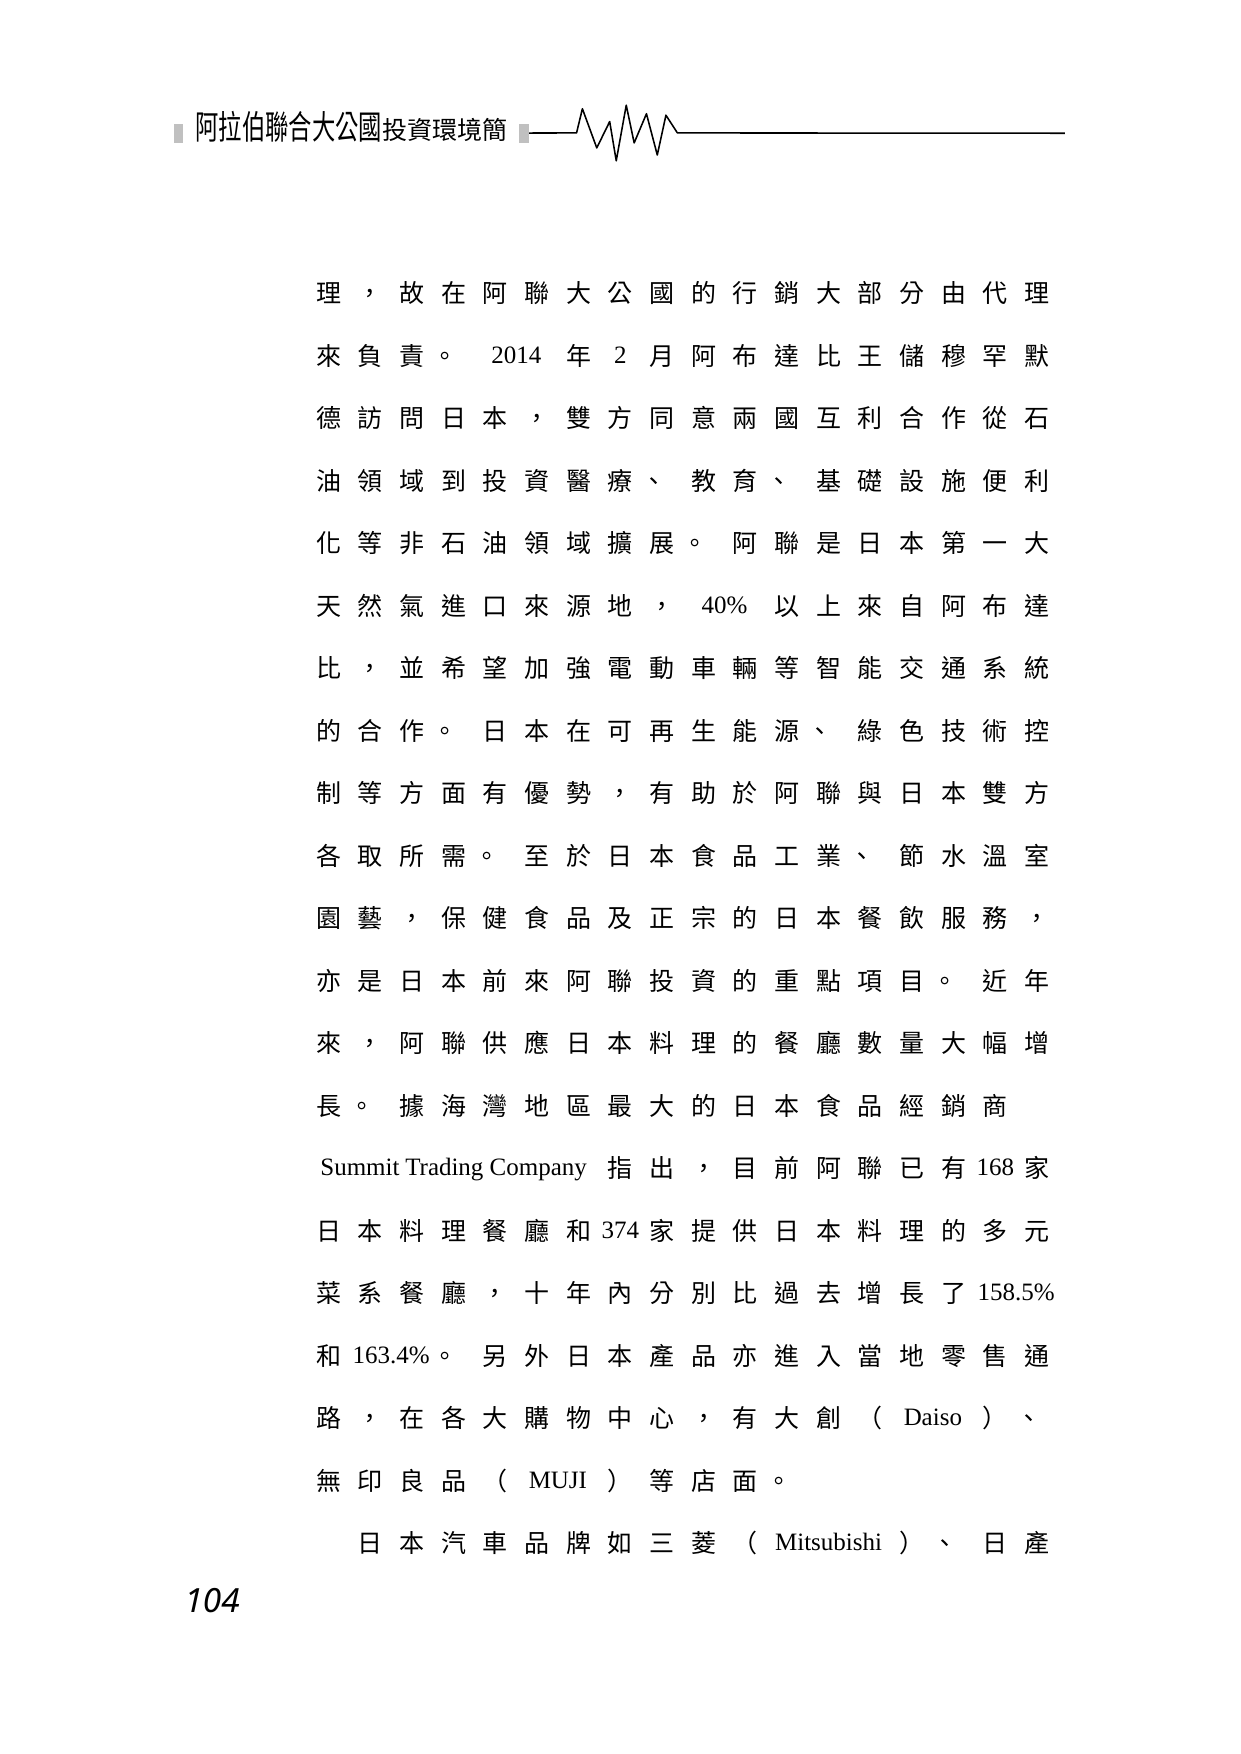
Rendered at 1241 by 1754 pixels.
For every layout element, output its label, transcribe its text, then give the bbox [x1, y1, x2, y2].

text 日本汽車品牌如三菱（Mitsubishi）、日產 [281, 1500, 1058, 1563]
text 理，故在阿聯大公國的行銷大部分由代理來負責。2014年2月阿布達比王儲穆罕默德訪問日本，雙方同意兩國互利合作從石油領域到投資醫療、教育、基礎設施便利化等非石油領域擴展。阿聯是日本第一大天然氣進口來源地，40%以上來自阿布達比，並希望加強電動車輛等智能交通系統的合作。日本在可再生能源、綠色技術控制等方面有優勢，有助於阿聯與日本雙方各取所需。至於日本食品工業、節水溫室園藝，保健食品及正宗的日本餐飲服務，亦是日本前來阿聯投資的重點項目。近年來，阿聯供應日本料理的餐廳數量大幅增長。據海灣地區最大的日本食品經銷商Summit Trading Company指出，目前阿聯已有168家日本料理餐廳和374家提供日本料理的多元菜系餐廳，十年內分別比過去增長了158.5%和163.4%。另外日本產品亦進入當地零售通路，在各大購物中心，有大創（Daiso）、無印良品（MUJI）等店面。 [281, 250, 1058, 1500]
